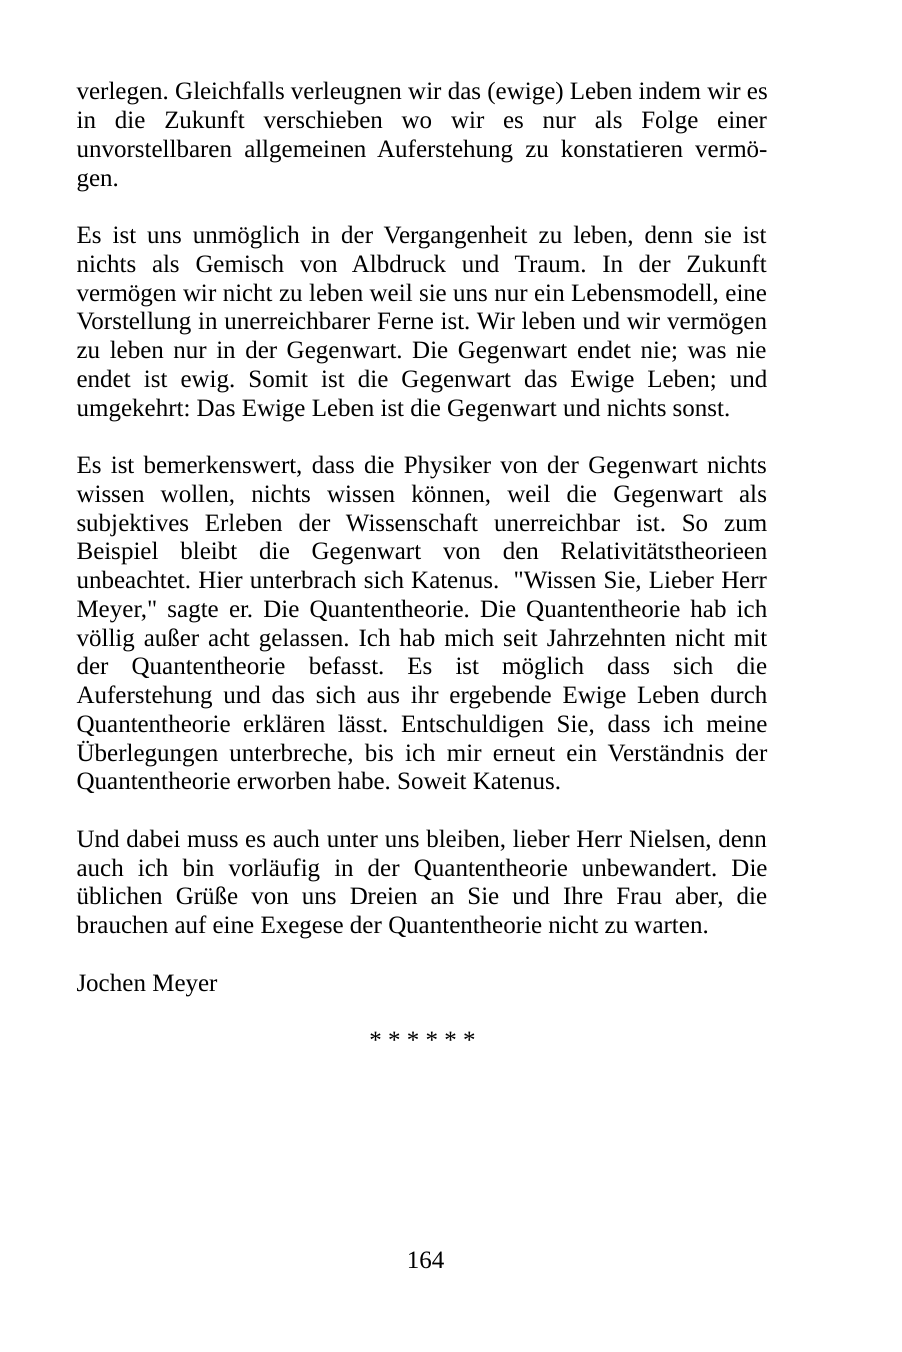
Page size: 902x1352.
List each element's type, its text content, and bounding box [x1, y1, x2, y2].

text Es ist bemerkenswert, dass die Physiker von der Gegenwart nichts wissen wollen, nichts wissen können, weil die Gegenwart als subjektives Erleben der Wissenschaft unerreichbar ist. So zum Beispiel bleibt die Gegenwart von den Relativitätstheorieen unbeachtet. Hier unterbrach sich Katenus. "Wissen Sie, Lieber Herr Meyer," sagte er. Die Quantentheorie. Die Quantentheorie hab ich völlig außer acht gelassen. Ich hab mich seit Jahrzehnten nicht mit der Quantentheorie befasst. Es ist möglich dass sich die Auferstehung und das sich aus ihr ergebende Ewige Leben durch Quantentheorie erklären lässt. Entschuldigen Sie, dass ich meine Überlegungen unterbreche, bis ich mir erneut ein Verständnis der Quantentheorie erworben habe. Soweit Katenus. [76, 450, 768, 795]
text verlegen. Gleichfalls verleugnen wir das (ewige) Leben indem wir es in die Zukunft verschieben wo wir es nur als Folge einer unvorstellbaren allgemeinen Auferstehung zu konstatieren vermö-gen. [76, 76, 768, 191]
text * * * * * * [76, 1025, 768, 1054]
text Es ist uns unmöglich in der Vergangenheit zu leben, denn sie ist nichts als Gemisch von Albdruck und Traum. In der Zukunft vermögen wir nicht zu leben weil sie uns nur ein Lebensmodell, eine Vorstellung in unerreichbarer Ferne ist. Wir leben und wir vermögen zu leben nur in der Gegenwart. Die Gegenwart endet nie; was nie endet ist ewig. Somit ist die Gegenwart das Ewige Leben; und umgekehrt: Das Ewige Leben ist die Gegenwart und nichts sonst. [76, 220, 768, 421]
text Jochen Meyer [76, 968, 768, 996]
text Und dabei muss es auch unter uns bleiben, lieber Herr Nielsen, denn auch ich bin vorläufig in der Quantentheorie unbewandert. Die üblichen Grüße von uns Dreien an Sie und Ihre Frau aber, die brauchen auf eine Exegese der Quantentheorie nicht zu warten. [76, 824, 768, 939]
